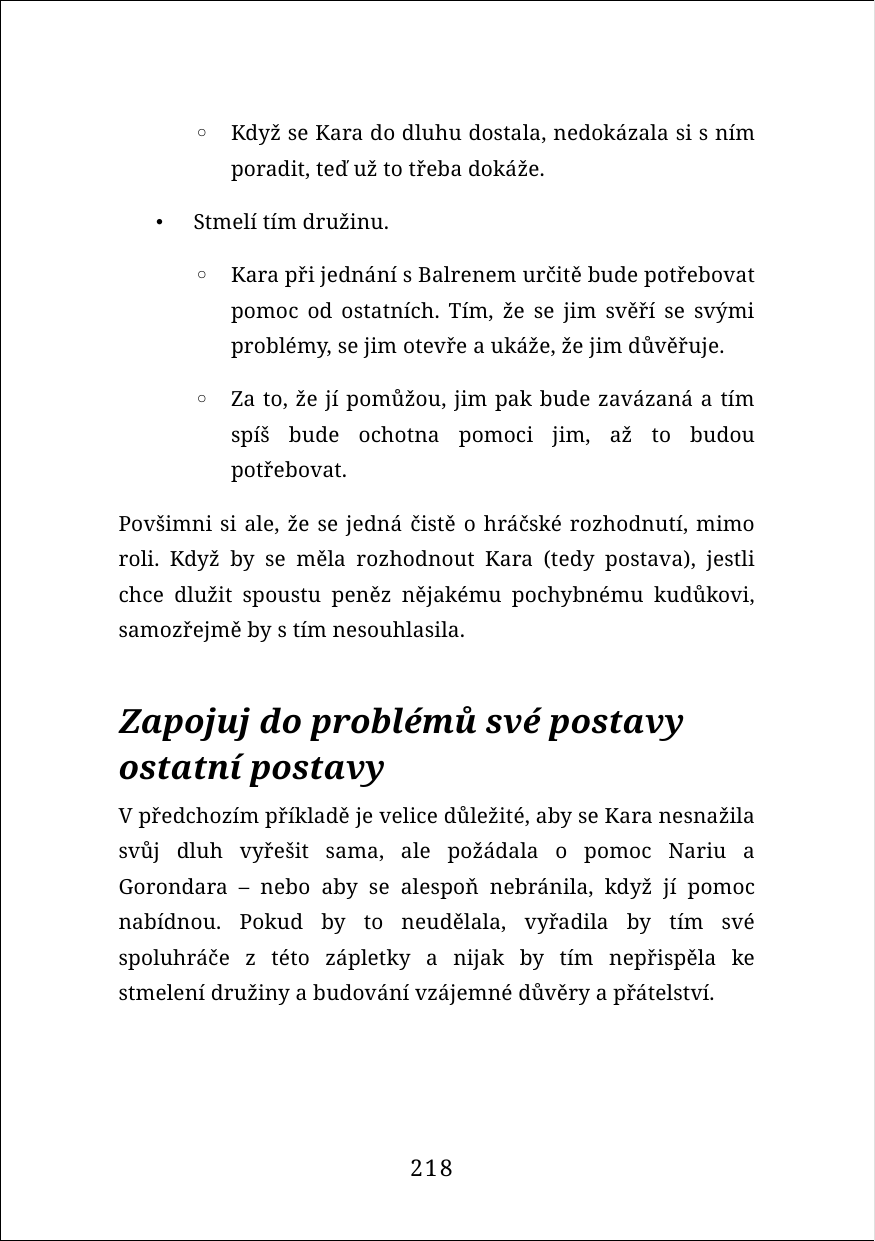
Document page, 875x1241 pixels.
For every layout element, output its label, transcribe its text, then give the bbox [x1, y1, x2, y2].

list Stmelí tím družinu. [156, 207, 756, 235]
list Kara při jednání s Balrenem určitě bude potřebovat pomoc od ostatních. Tím, že se jim svěří se svými problémy, se jim otevře a ukáže, že jim důvěřuje. [193, 260, 756, 360]
text Povšimni si ale, že se jedná čistě o hráčské rozhodnutí, mimo roli. Když by se měla rozhodnout Kara (tedy postava), jestli chce dlužit spoustu peněz nějakému pochybnému kudůkovi, samozřejmě by s tím nesouhlasila. [118, 509, 756, 644]
text V předchozím příkladě je velice důležité, aby se Kara nesnažila svůj dluh vyřešit sama, ale požádala o pomoc Nariu a Gorondara – nebo aby se alespoň nebránila, když jí pomoc nabídnou. Pokud by to neudělala, vyřadila by tím své spoluhráče z této zápletky a nijak by tím nepřispěla ke stmelení družiny a budování vzájemné důvěry a přátelství. [118, 801, 756, 1007]
list Za to, že jí pomůžou, jim pak bude zavázaná a tím spíš bude ochotna pomoci jim, až to budou potřebovat. [193, 384, 756, 484]
list Když se Kara do dluhu dostala, nedokázala si s ním poradit, teď už to třeba dokáže. [193, 118, 756, 182]
subtitle Zapojuj do problémů své postavy ostatní postavy [118, 698, 756, 789]
